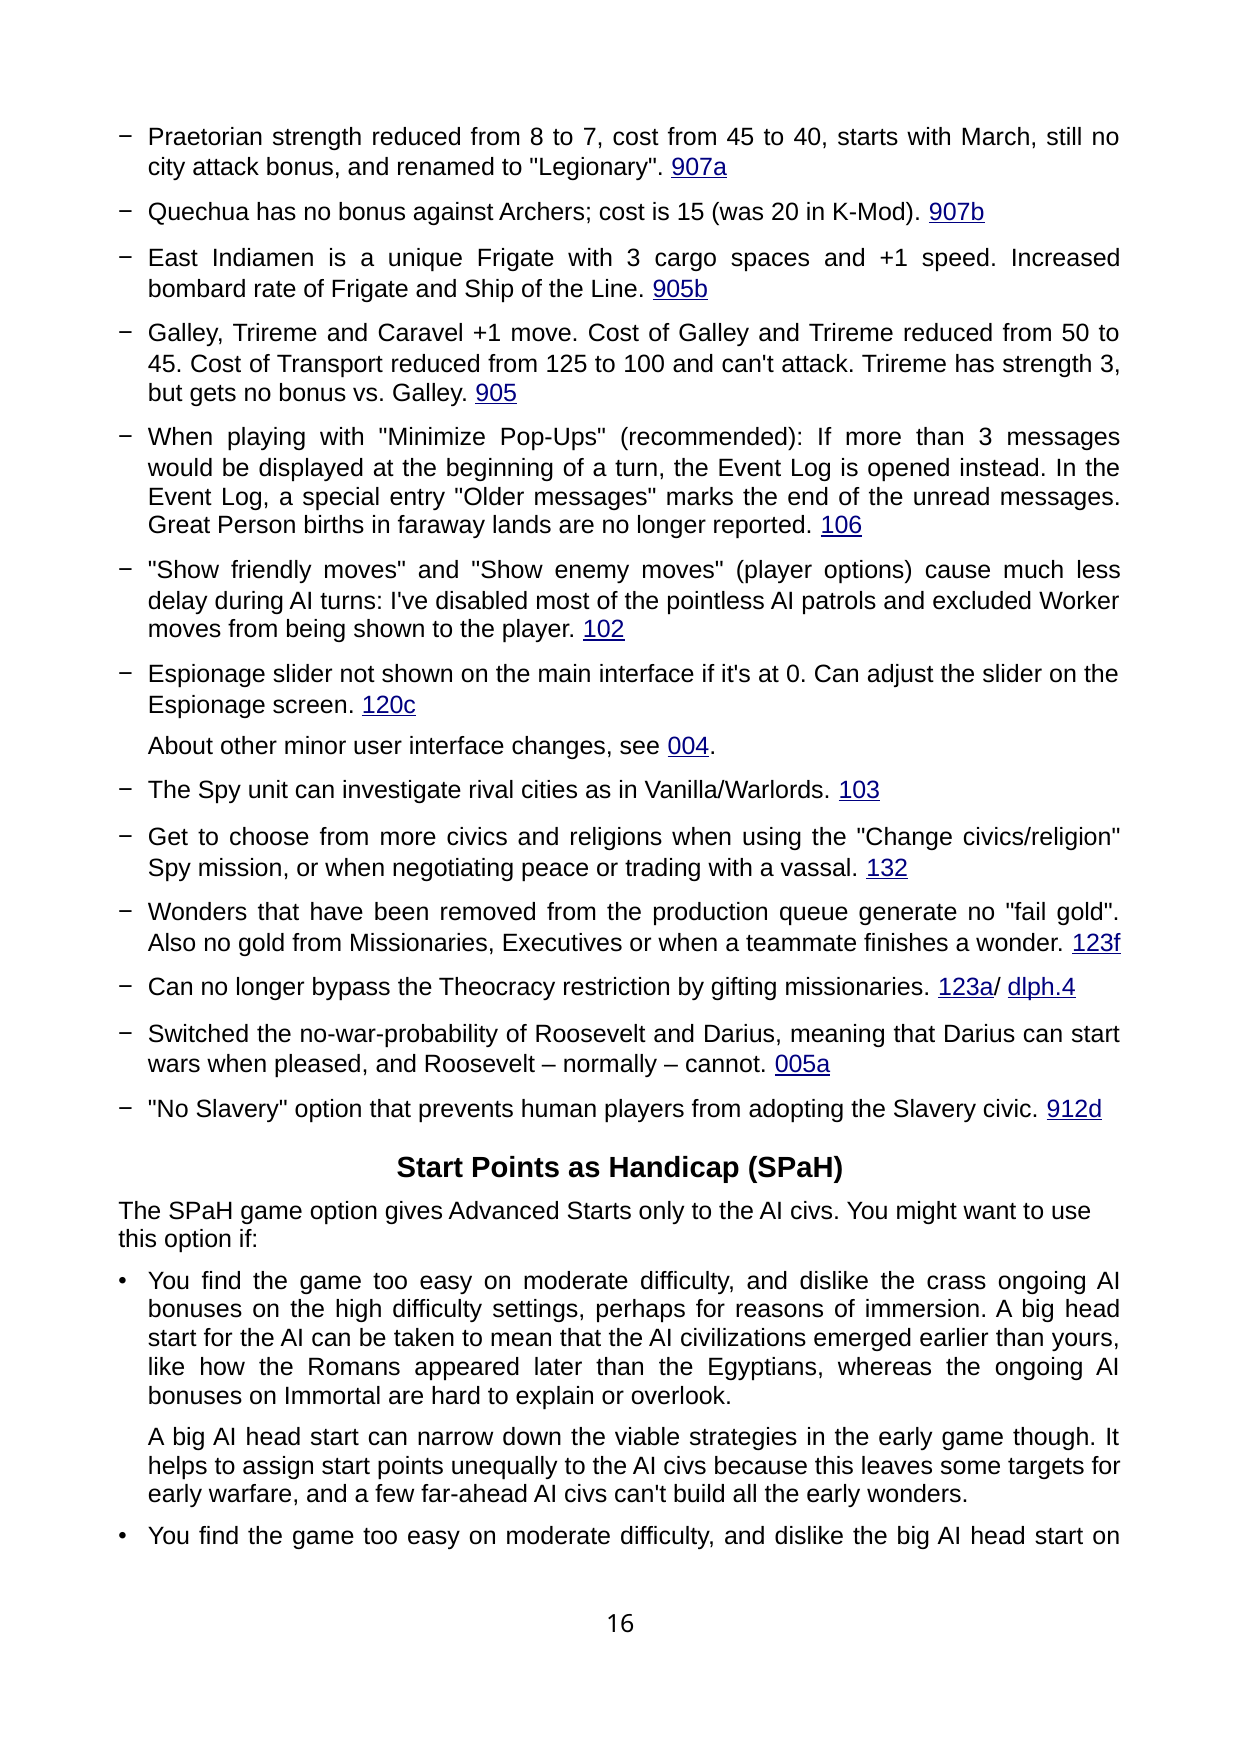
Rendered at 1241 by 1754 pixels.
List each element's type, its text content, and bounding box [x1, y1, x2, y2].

list When playing with "Minimize Pop-Ups" (recommended): If more than 3 messages would be displayed at the beginning of a turn, the Event Log is opened instead. In the Event Log, a special entry "Older messages" marks the end of the unread messages. Great Person births in faraway lands are no longer reported. 106 [118, 419, 1122, 539]
list Get to choose from more civics and religions when using the "Change civics/religion" Spy mission, or when negotiating peace or trading with a vassal. 132 [118, 818, 1122, 881]
list Galley, Trireme and Caravel +1 move. Cost of Galley and Trireme reduced from 50 to 45. Cost of Transport reduced from 125 to 100 and can't attack. Trireme has strength 3, but gets no bonus vs. Galley. 905 [118, 315, 1122, 407]
list Can no longer bypass the Theocracy restriction by gifting missionaries. 123a/ dlph.4 [118, 969, 1122, 1003]
list You find the game too easy on moderate difficulty, and dislike the crass ongoing AI bonuses on the high difficulty settings, perhaps for reasons of immersion. A big head start for the AI can be taken to mean that the AI civilizations emerged earlier than yours, like how the Romans appeared later than the Egyptians, whereas the ongoing AI bonuses on Immortal are hard to explain or overlook. [118, 1266, 1122, 1409]
list Wonders that have been removed from the production queue generate no "fail gold". Also no gold from Missionaries, Executives or when a teammate finishes a wonder. 123f [118, 894, 1122, 956]
text The SPaH game option gives Advanced Starts only to the AI civs. You might want to use this option if: [118, 1196, 1122, 1253]
list Quechua has no bonus against Archers; cost is 15 (was 20 in K-Mod). 907b [118, 193, 1122, 227]
list A big AI head start can narrow down the viable strategies in the early game though. It helps to assign start points unequally to the AI civs because this leaves some targets for early warfare, and a few far-ahead AI civs can't build all the early wonders. [118, 1422, 1122, 1508]
list Switched the no-war-probability of Roosevelt and Darius, meaning that Darius can start wars when pleased, and Roosevelt – normally – cannot. 005a [118, 1015, 1122, 1078]
list Praetorian strength reduced from 8 to 7, cost from 45 to 40, starts with March, still no city attack bonus, and renamed to "Legionary". 907a [118, 118, 1122, 181]
list About other minor user interface changes, see 004. [118, 731, 1122, 759]
list "Show friendly moves" and "Show enemy moves" (player options) cause much less delay during AI turns: I've disabled most of the pointless AI patrols and excluded Worker moves from being shown to the player. 102 [118, 552, 1122, 643]
list East Indiamen is a unique Frigate with 3 cargo spaces and +1 speed. Increased bombard rate of Frigate and Ship of the Line. 905b [118, 240, 1122, 303]
subtitle Start Points as Handicap (SPaH) [118, 1149, 1122, 1183]
list You find the game too easy on moderate difficulty, and dislike the big AI head start on [118, 1521, 1122, 1549]
list The Spy unit can investigate rival cities as in Vanilla/Warlords. 103 [118, 772, 1122, 806]
list "No Slavery" option that prevents human players from adopting the Slavery civic. 912d [118, 1091, 1122, 1124]
list Espionage slider not shown on the main interface if it's at 0. Can adjust the slider on the Espionage screen. 120c [118, 656, 1122, 718]
